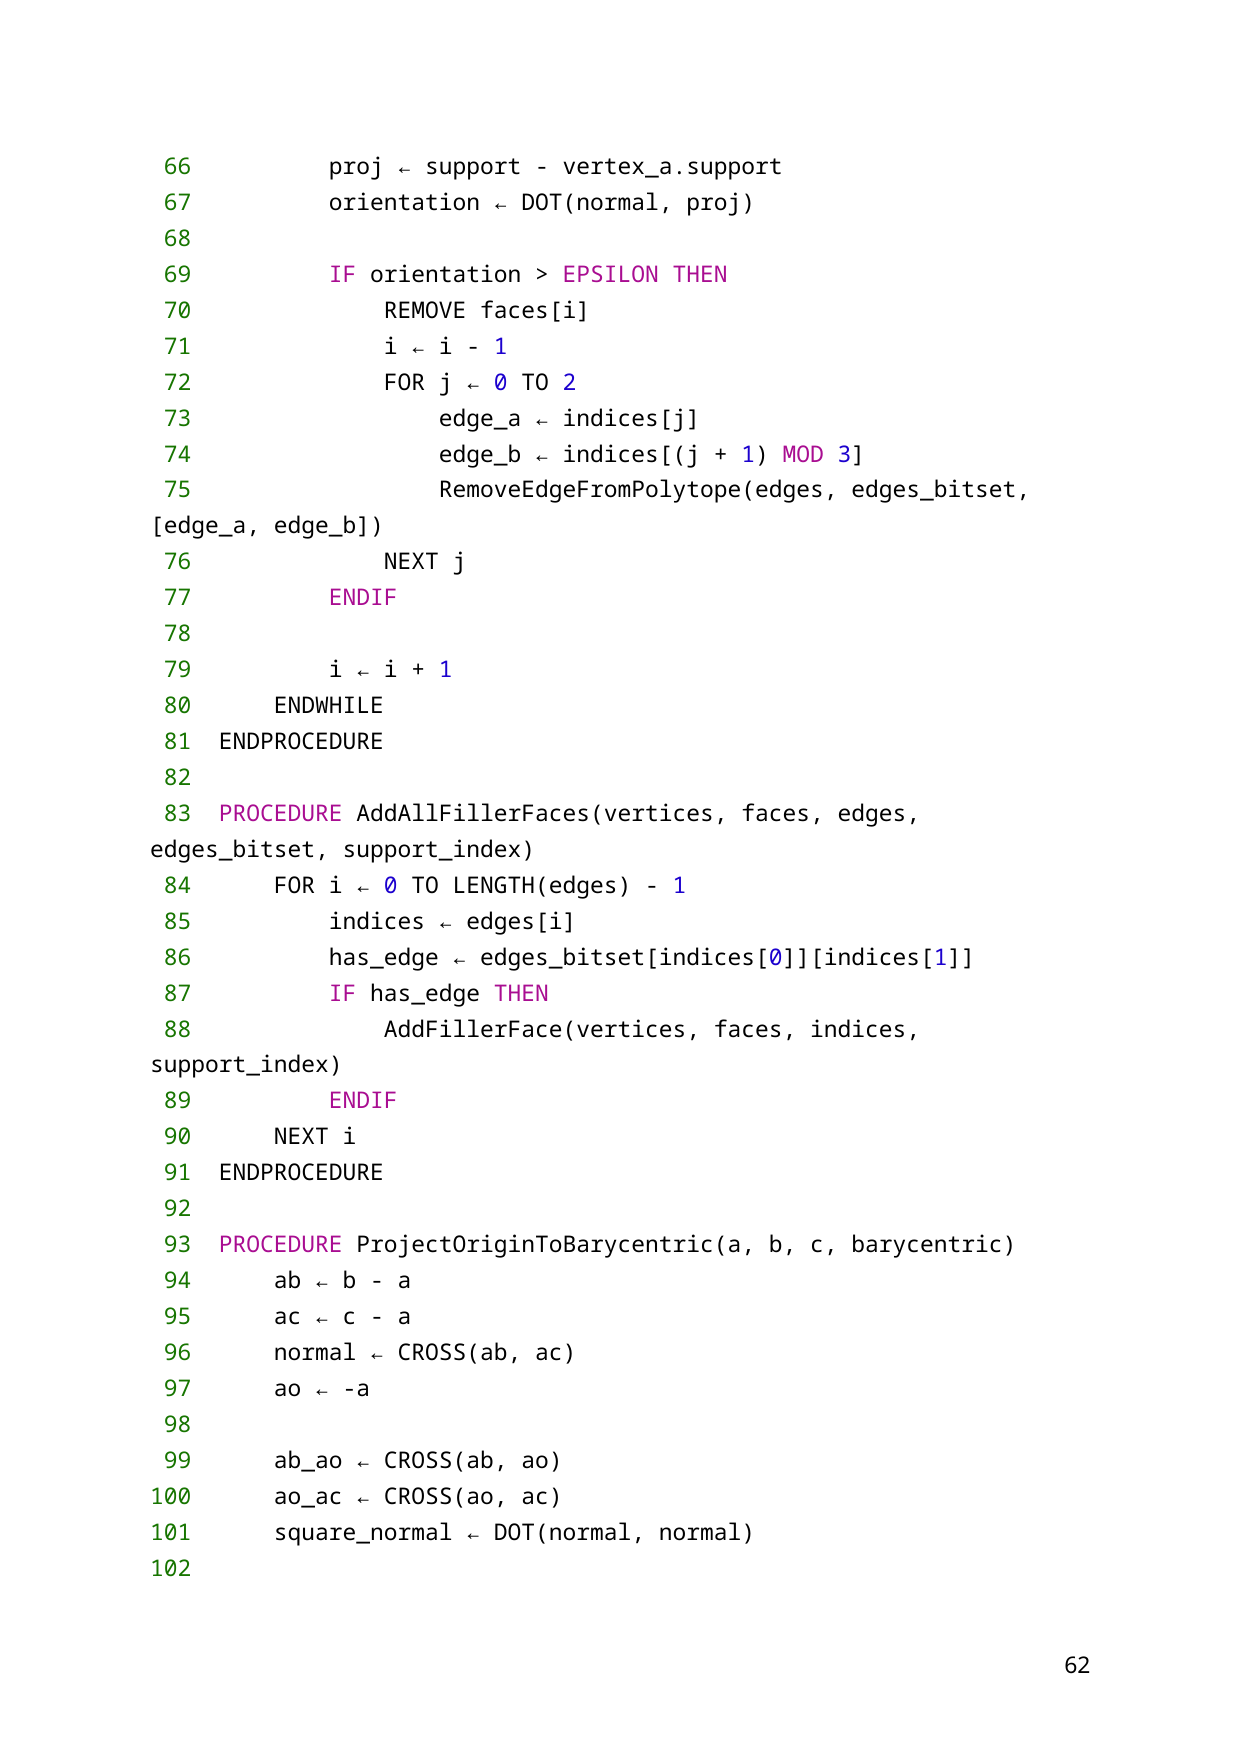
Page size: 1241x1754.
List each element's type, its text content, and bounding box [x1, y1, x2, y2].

text 88 AddFillerFace(vertices, faces, indices, support_index) [150, 1012, 1090, 1080]
text 98 [150, 1408, 1090, 1439]
text 100 ao_ac ← CROSS(ao, ac) [150, 1480, 1090, 1511]
text 80 ENDWHILE [150, 689, 1090, 720]
text 89 ENDIF [150, 1084, 1090, 1116]
text 96 normal ← CROSS(ab, ac) [150, 1336, 1090, 1367]
text 87 IF has_edge THEN [150, 977, 1090, 1008]
text 66 proj ← support - vertex_a.support [150, 150, 1090, 181]
text 74 edge_b ← indices[(j + 1) MOD 3] [150, 437, 1090, 469]
text 70 REMOVE faces[i] [150, 294, 1090, 325]
text 95 ac ← c - a [150, 1300, 1090, 1331]
text 69 IF orientation > EPSILON THEN [150, 258, 1090, 289]
text 99 ab_ao ← CROSS(ab, ao) [150, 1444, 1090, 1475]
text 85 indices ← edges[i] [150, 905, 1090, 936]
text 79 i ← i + 1 [150, 653, 1090, 684]
text 77 ENDIF [150, 581, 1090, 612]
text 73 edge_a ← indices[j] [150, 402, 1090, 433]
text 75 RemoveEdgeFromPolytope(edges, edges_bitset, [edge_a, edge_b]) [150, 473, 1090, 541]
text 92 [150, 1192, 1090, 1223]
text 94 ab ← b - a [150, 1264, 1090, 1295]
text 71 i ← i - 1 [150, 330, 1090, 361]
text 72 FOR j ← 0 TO 2 [150, 366, 1090, 397]
text 82 [150, 761, 1090, 792]
text 83 PROCEDURE AddAllFillerFaces(vertices, faces, edges, edges_bitset, support_index) [150, 797, 1090, 864]
text 76 NEXT j [150, 545, 1090, 577]
text 86 has_edge ← edges_bitset[indices[0]][indices[1]] [150, 941, 1090, 972]
text 91 ENDPROCEDURE [150, 1156, 1090, 1187]
text 81 ENDPROCEDURE [150, 725, 1090, 756]
text 68 [150, 222, 1090, 253]
text 90 NEXT i [150, 1120, 1090, 1152]
text 97 ao ← -a [150, 1372, 1090, 1403]
text 102 [150, 1552, 1090, 1583]
text 67 orientation ← DOT(normal, proj) [150, 186, 1090, 217]
text 84 FOR i ← 0 TO LENGTH(edges) - 1 [150, 869, 1090, 900]
text 101 square_normal ← DOT(normal, normal) [150, 1516, 1090, 1547]
text 93 PROCEDURE ProjectOriginToBarycentric(a, b, c, barycentric) [150, 1228, 1090, 1259]
text 78 [150, 617, 1090, 648]
